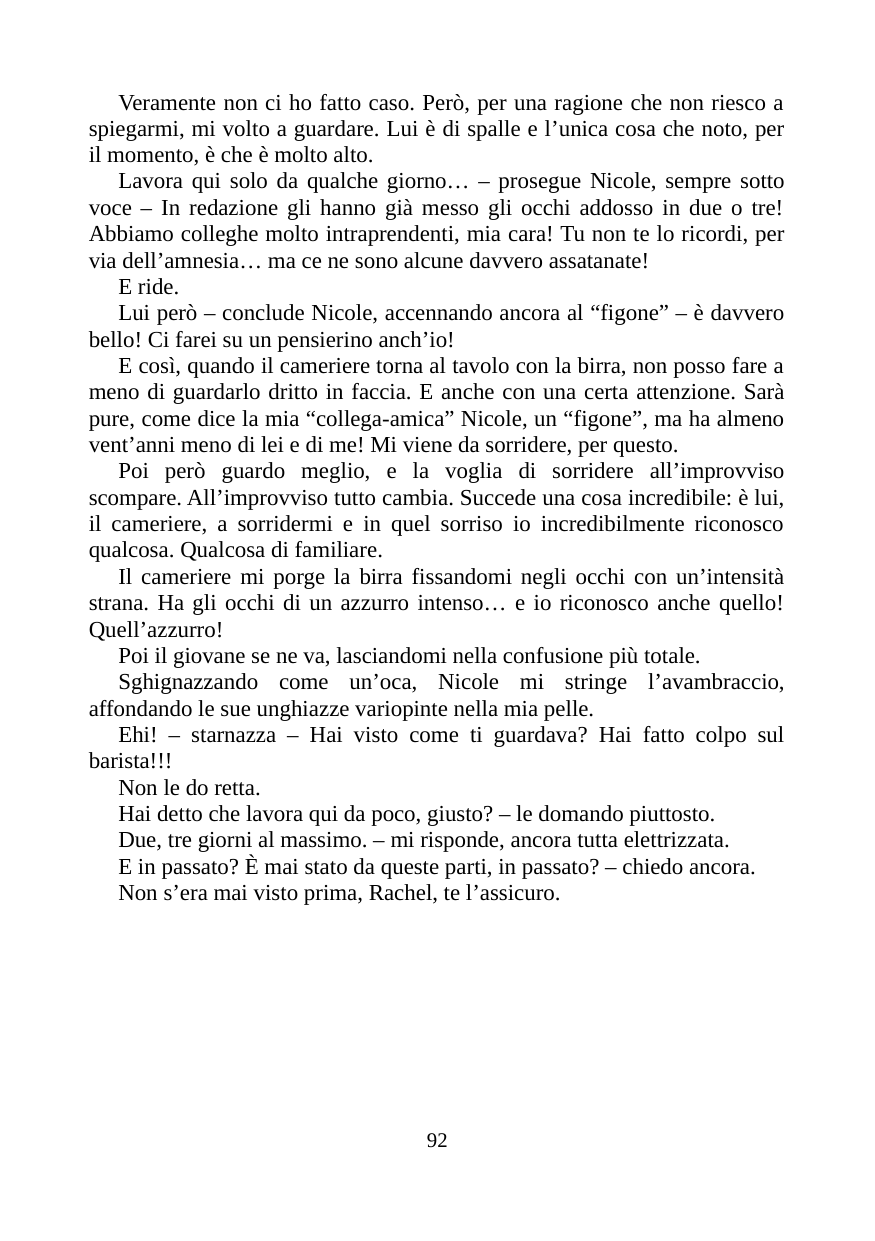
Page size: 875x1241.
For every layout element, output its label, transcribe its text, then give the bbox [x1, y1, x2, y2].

text Il cameriere mi porge la birra fissandomi negli occhi con un’intensità strana. Ha gli occhi di un azzurro intenso… e io riconosco anche quello! Quell’azzurro! [88, 563, 786, 642]
text Poi il giovane se ne va, lasciandomi nella confusione più totale. [88, 642, 786, 668]
text Lui però – conclude Nicole, accennando ancora al “figone” – è davvero bello! Ci farei su un pensierino anch’io! [88, 299, 786, 352]
text Ehi! – starnazza – Hai visto come ti guardava? Hai fatto colpo sul barista!!! [88, 721, 786, 774]
text Non s’era mai visto prima, Rachel, te l’assicuro. [88, 879, 786, 906]
text Hai detto che lavora qui da poco, giusto? – le domando piuttosto. [88, 800, 786, 826]
text Lavora qui solo da qualche giorno… – prosegue Nicole, sempre sotto voce – In redazione gli hanno già messo gli occhi addosso in due o tre! Abbiamo colleghe molto intraprendenti, mia cara! Tu non te lo ricordi, per via dell’amnesia… ma ce ne sono alcune davvero assatanate! [88, 168, 786, 273]
text Veramente non ci ho fatto caso. Però, per una ragione che non riesco a spiegarmi, mi volto a guardare. Lui è di spalle e l’unica cosa che noto, per il momento, è che è molto alto. [88, 88, 786, 168]
text E in passato? È mai stato da queste parti, in passato? – chiedo ancora. [88, 853, 786, 879]
text E ride. [88, 273, 786, 299]
text Due, tre giorni al massimo. – mi risponde, ancora tutta elettrizzata. [88, 826, 786, 853]
text Non le do retta. [88, 774, 786, 800]
text Poi però guardo meglio, e la voglia di sorridere all’improvviso scompare. All’improvviso tutto cambia. Succede una cosa incredibile: è lui, il cameriere, a sorridermi e in quel sorriso io incredibilmente riconosco qualcosa. Qualcosa di familiare. [88, 457, 786, 563]
text E così, quando il cameriere torna al tavolo con la birra, non posso fare a meno di guardarlo dritto in faccia. E anche con una certa attenzione. Sarà pure, come dice la mia “collega-amica” Nicole, un “figone”, ma ha almeno vent’anni meno di lei e di me! Mi viene da sorridere, per questo. [88, 352, 786, 457]
text Sghignazzando come un’oca, Nicole mi stringe l’avambraccio, affondando le sue unghiazze variopinte nella mia pelle. [88, 668, 786, 721]
